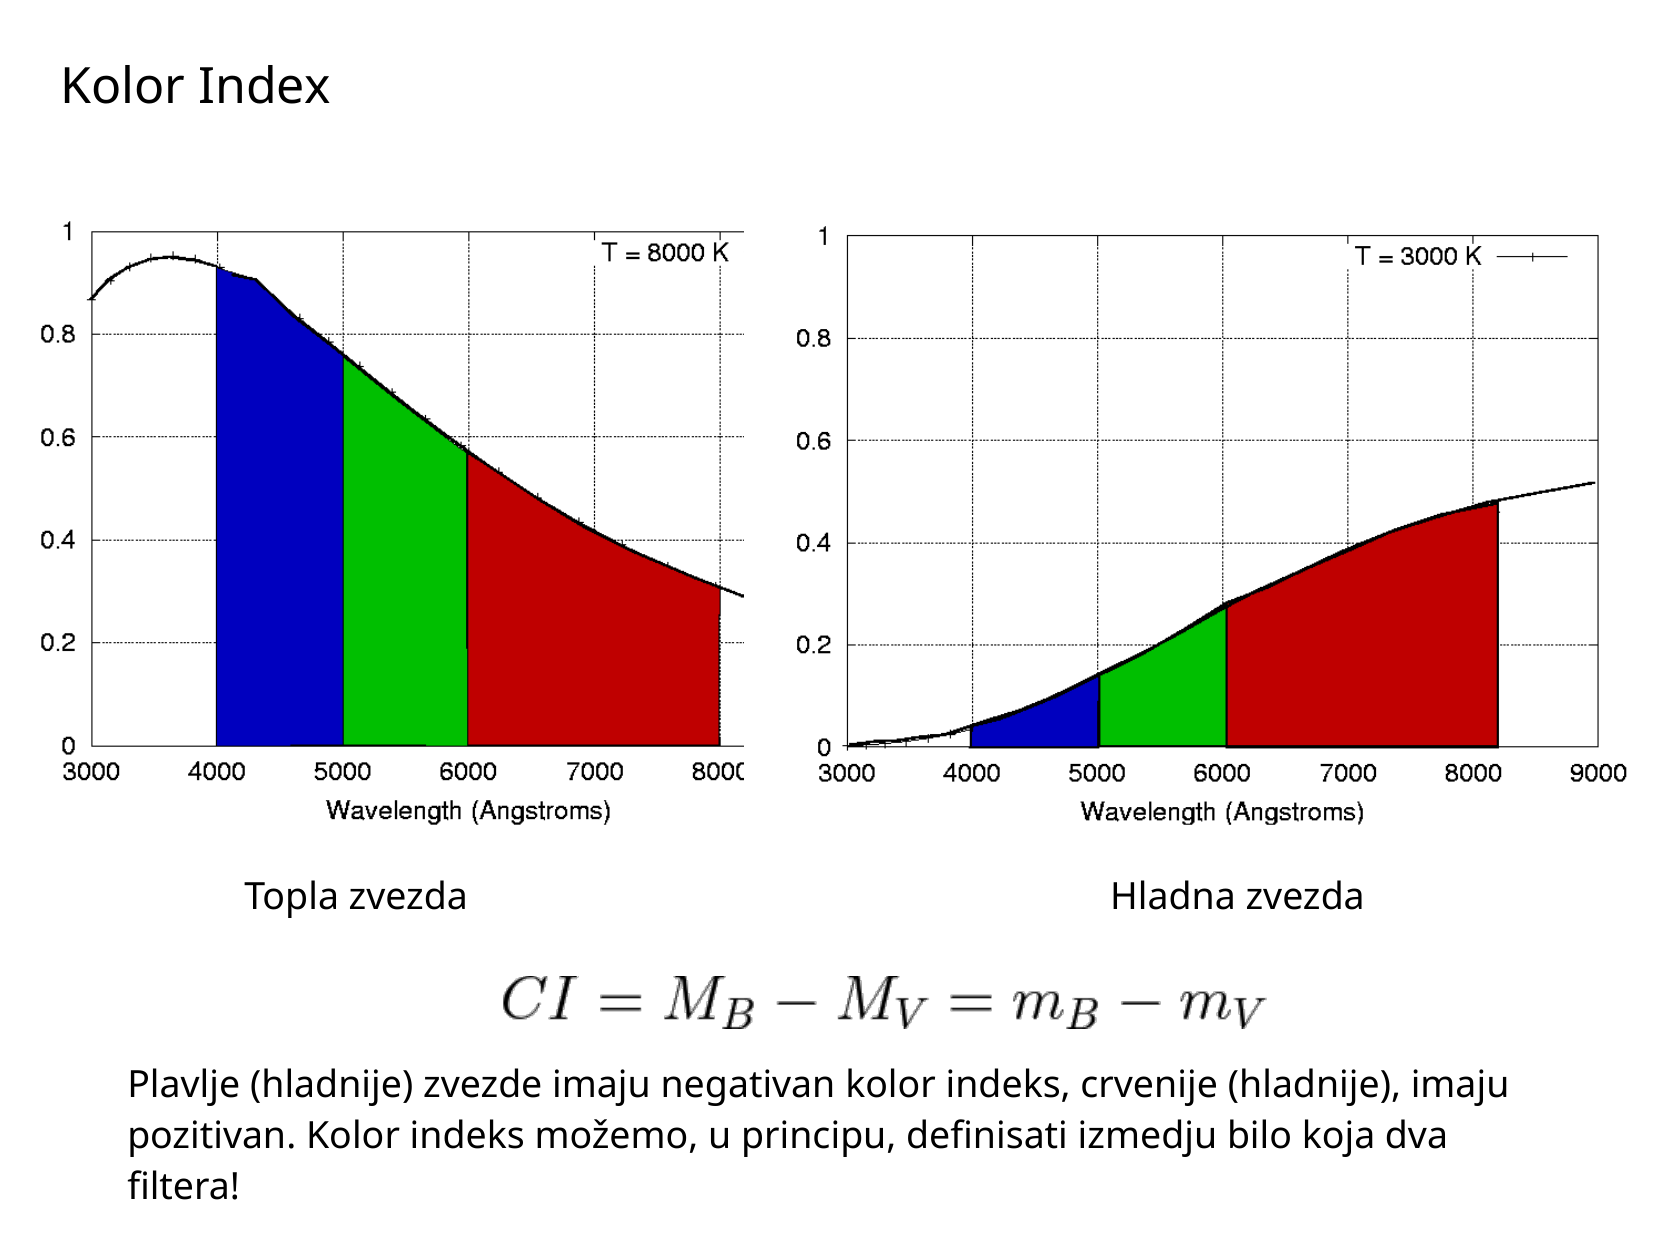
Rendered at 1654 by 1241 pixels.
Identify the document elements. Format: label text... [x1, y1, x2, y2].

picture [502, 976, 1267, 1029]
text_box Plavlje (hladnije) zvezde imaju negativan kolor indeks, crvenije (hladnije), imaju pozitivan. Kolor indeks možemo, u principu, definisati izmedju bilo koja dva filtera! [112, 1050, 1576, 1154]
text_box Hladna zvezda [1087, 862, 1388, 967]
title Kolor Index [59, 17, 1648, 150]
picture [0, 189, 1654, 837]
text_box Topla zvezda [225, 862, 488, 922]
